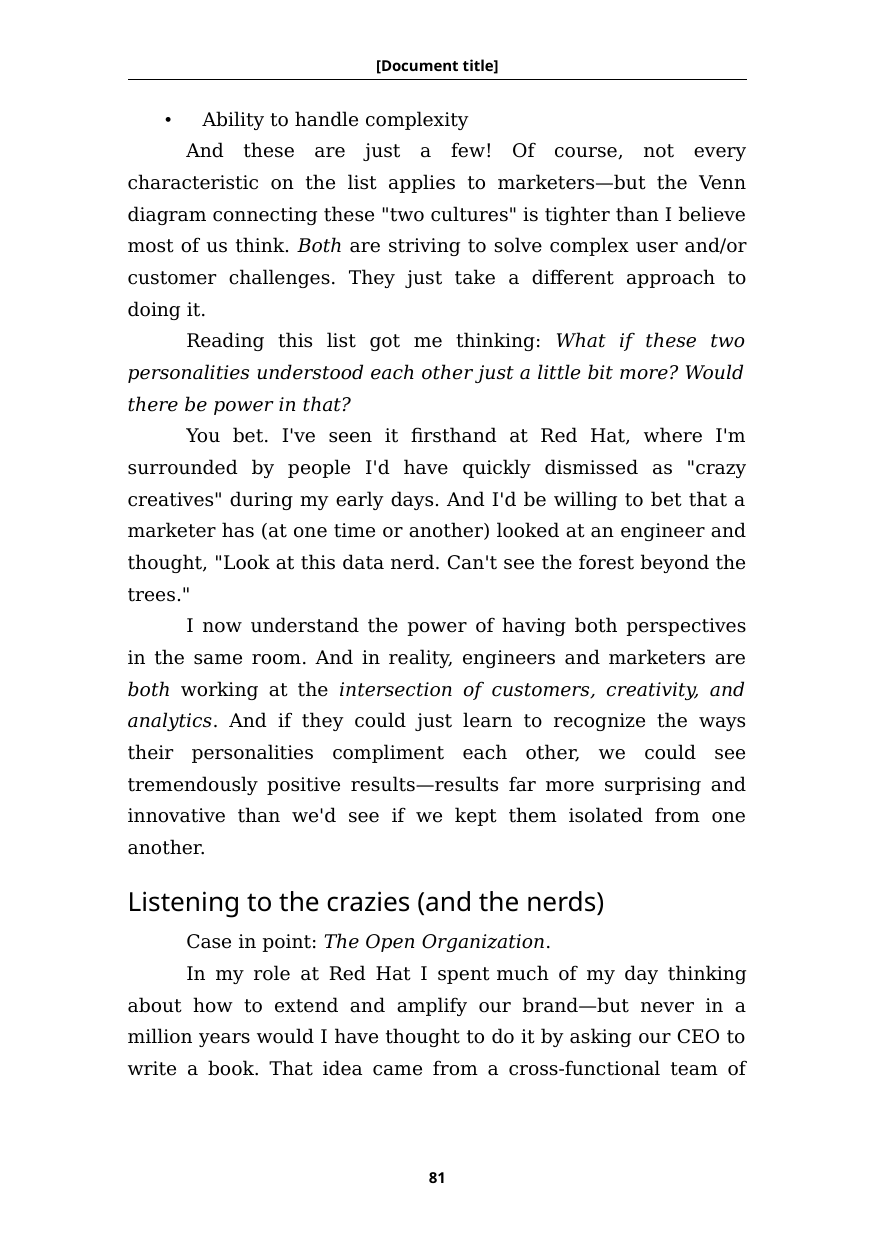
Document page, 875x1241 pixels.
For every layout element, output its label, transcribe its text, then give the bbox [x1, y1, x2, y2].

text You bet. I've seen it firsthand at Red Hat, where I'm surrounded by people I'd have quickly dismissed as "crazy creatives" during my early days. And I'd be willing to bet that a marketer has (at one time or another) looked at an engineer and thought, "Look at this data nerd. Can't see the forest beyond the trees." [127, 425, 747, 606]
text Reading this list got me thinking: What if these two personalities understood each other just a little bit more? Would there be power in that? [127, 330, 747, 416]
text Case in point: The Open Organization. [127, 932, 747, 953]
text I now understand the power of having both perspectives in the same room. And in reality, engineers and marketers are both working at the intersection of customers, creativity, and analytics. And if they could just learn to recognize the ways their personalities compliment each other, we could see tremendously positive results—results far more surprising and innovative than we'd see if we kept them isolated from one another. [127, 615, 747, 859]
subtitle Listening to the crazies (and the nerds) [127, 883, 747, 919]
text And these are just a few! Of course, not every characteristic on the list applies to marketers—but the Venn diagram connecting these "two cultures" is tighter than I believe most of us think. Both are striving to solve complex user and/or customer challenges. They just take a different approach to doing it. [127, 140, 747, 321]
text In my role at Red Hat I spent much of my day thinking about how to extend and amplify our brand—but never in a million years would I have thought to do it by asking our CEO to write a book. That idea came from a cross-functional team of [127, 963, 747, 1080]
list Ability to handle complexity [165, 109, 747, 131]
